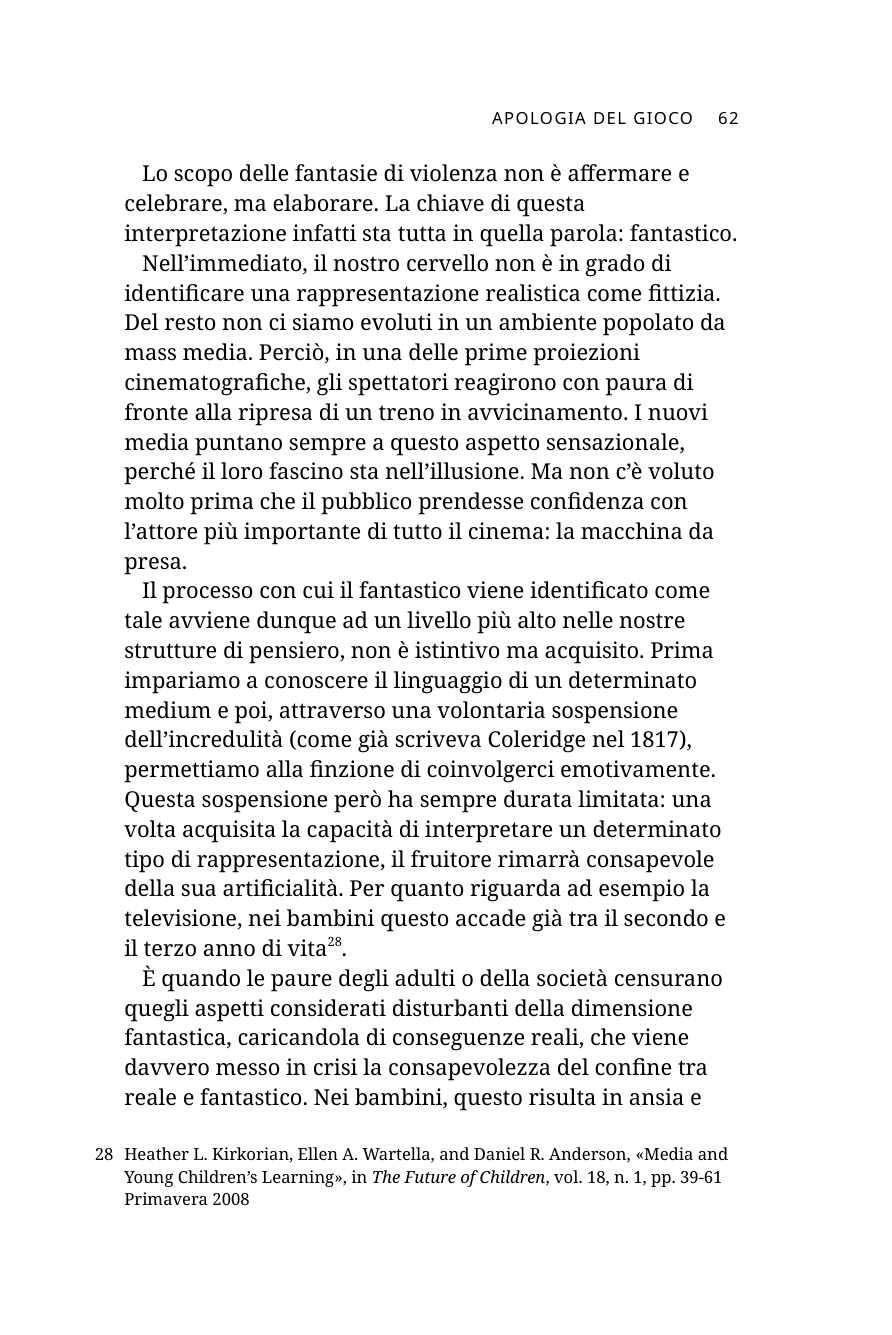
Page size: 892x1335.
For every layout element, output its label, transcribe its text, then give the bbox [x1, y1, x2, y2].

text Il processo con cui il fantastico viene identificato come tale avviene dunque ad un livello più alto nelle nostre strutture di pensiero, non è istintivo ma acquisito. Prima impariamo a conoscere il linguaggio di un determinato medium e poi, attraverso una volontaria sospensione dell’incredulità (come già scriveva Coleridge nel 1817), permettiamo alla finzione di coinvolgerci emotivamente. Questa sospensione però ha sempre durata limitata: una volta acquisita la capacità di interpretare un determinato tipo di rappresentazione, il fruitore rimarrà consapevole della sua artificialità. Per quanto riguarda ad esempio la televisione, nei bambini questo accade già tra il secondo e il terzo anno di vita. [124, 576, 738, 963]
text È quando le paure degli adulti o della società censurano quegli aspetti considerati disturbanti della dimensione fantastica, caricandola di conseguenze reali, che viene davvero messo in crisi la consapevolezza del confine tra reale e fantastico. Nei bambini, questo risulta in ansia e [124, 963, 738, 1112]
text Lo scopo delle fantasie di violenza non è affermare e celebrare, ma elaborare. La chiave di questa interpretazione infatti sta tutta in quella parola: fantastico. [124, 158, 738, 248]
text Nell’immediato, il nostro cervello non è in grado di identificare una rappresentazione realistica come fittizia. Del resto non ci siamo evoluti in un ambiente popolato da mass media. Perciò, in una delle prime proiezioni cinematografiche, gli spettatori reagirono con paura di fronte alla ripresa di un treno in avvicinamento. I nuovi media puntano sempre a questo aspetto sensazionale, perché il loro fascino sta nell’illusione. Ma non c’è voluto molto prima che il pubblico prendesse confidenza con l’attore più importante di tutto il cinema: la macchina da presa. [124, 248, 738, 576]
text Heather L. Kirkorian, Ellen A. Wartella, and Daniel R. Anderson, «Media and Young Children’s Learning», in The Future of Children, vol. 18, n. 1, pp. 39-61 Primavera 2008 [94, 1142, 738, 1211]
